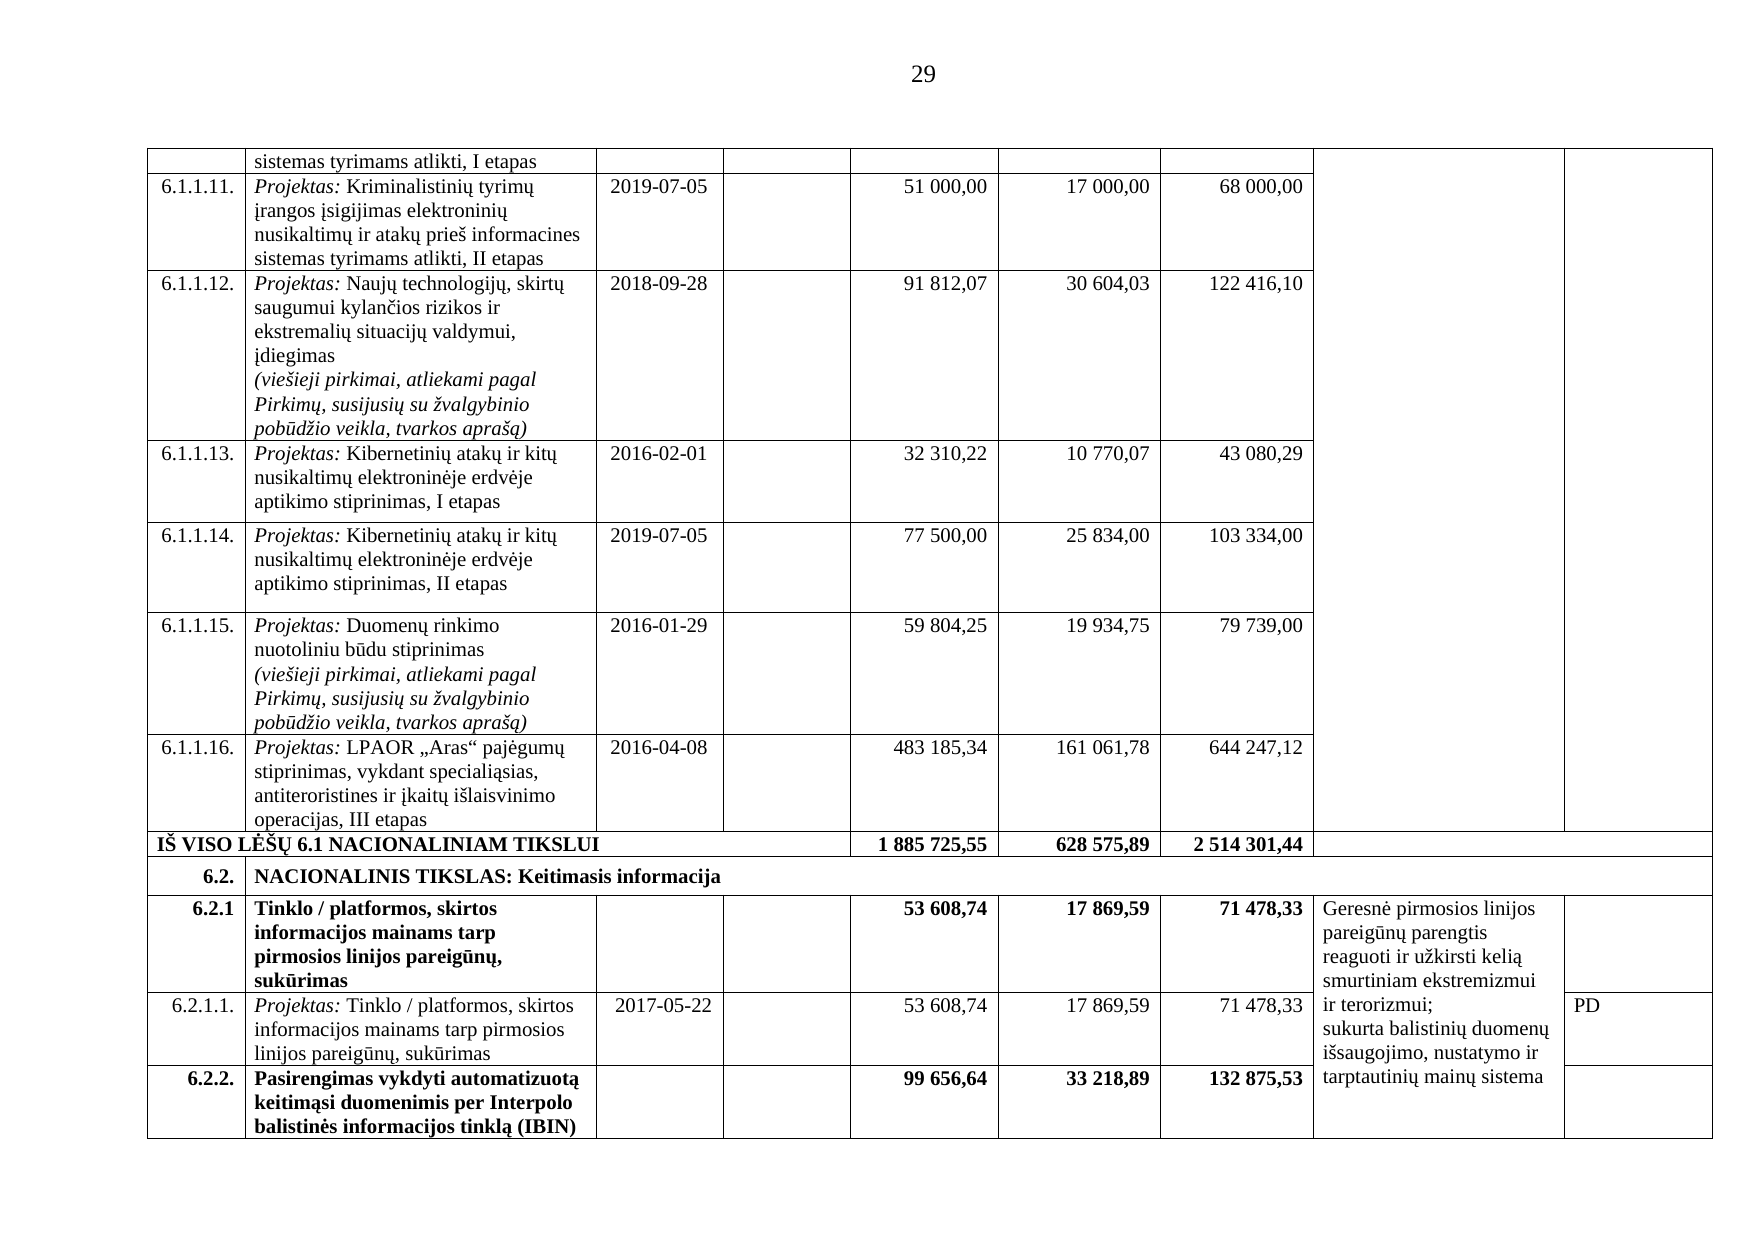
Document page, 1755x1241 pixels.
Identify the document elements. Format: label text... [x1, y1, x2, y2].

table_cell [597, 896, 723, 992]
table_cell 6.1.1.11. [148, 174, 245, 270]
table_cell [851, 149, 998, 173]
table_cell 132 875,53 [1161, 1066, 1313, 1138]
table_cell 2 514 301,44 [1161, 832, 1313, 856]
table_cell 6.2.2. [148, 1066, 245, 1138]
table_cell [597, 149, 723, 173]
table_cell [1565, 1066, 1712, 1138]
table_cell 79 739,00 [1161, 613, 1313, 734]
table_cell 91 812,07 [851, 271, 998, 439]
table_cell 2018-09-28 [597, 271, 723, 439]
table_cell [148, 149, 245, 173]
table_cell [724, 523, 850, 612]
table_cell 77 500,00 [851, 523, 998, 612]
table_cell 161 061,78 [999, 735, 1160, 831]
table_cell 1 885 725,55 [851, 832, 998, 856]
table_cell 99 656,64 [851, 1066, 998, 1138]
table_cell [1565, 149, 1712, 831]
table_cell Geresnė pirmosios linijos pareigūnų parengtis reaguoti ir užkirsti kelią smurtiniam ekstremizmui ir terorizmui; sukurta balistinių duomenų išsaugojimo, nustatymo ir tarptautinių mainų sistema [1314, 896, 1564, 1138]
table_cell 6.2.1 [148, 896, 245, 992]
table_cell 32 310,22 [851, 441, 998, 522]
table_cell [724, 174, 850, 270]
table_cell sistemas tyrimams atlikti, I etapas [246, 149, 596, 173]
table_cell 6.1.1.16. [148, 735, 245, 831]
table_cell 644 247,12 [1161, 735, 1313, 831]
table_cell 483 185,34 [851, 735, 998, 831]
table_cell 6.2. [148, 857, 245, 894]
table_cell 2016-02-01 [597, 441, 723, 522]
table_cell 2019-07-05 [597, 174, 723, 270]
table_cell 71 478,33 [1161, 993, 1313, 1065]
table_cell Projektas: Naujų technologijų, skirtų saugumui kylančios rizikos ir ekstremalių situacijų valdymui, įdiegimas (viešieji pirkimai, atliekami pagal Pirkimų, susijusių su žvalgybinio pobūdžio veikla, tvarkos aprašą) [246, 271, 596, 439]
table_cell [1314, 832, 1712, 856]
table_cell 19 934,75 [999, 613, 1160, 734]
table_cell [724, 1066, 850, 1138]
table_cell Pasirengimas vykdyti automatizuotą keitimąsi duomenimis per Interpolo balistinės informacijos tinklą (IBIN) [246, 1066, 596, 1138]
table_cell 6.1.1.15. [148, 613, 245, 734]
table_cell 71 478,33 [1161, 896, 1313, 992]
table_cell IŠ VISO LĖŠŲ 6.1 NACIONALINIAM TIKSLUI [148, 832, 850, 856]
table_cell 53 608,74 [851, 993, 998, 1065]
table_cell [724, 896, 850, 992]
table_cell [724, 613, 850, 734]
table_cell 2017-05-22 [597, 993, 723, 1065]
table_cell 17 869,59 [999, 993, 1160, 1065]
table_cell 6.1.1.12. [148, 271, 245, 439]
table_cell 68 000,00 [1161, 174, 1313, 270]
table_cell 51 000,00 [851, 174, 998, 270]
table_cell 25 834,00 [999, 523, 1160, 612]
table_cell [999, 149, 1160, 173]
table_cell 628 575,89 [999, 832, 1160, 856]
table_cell 59 804,25 [851, 613, 998, 734]
table_cell 6.1.1.14. [148, 523, 245, 612]
table_cell 103 334,00 [1161, 523, 1313, 612]
table_cell Projektas: Kibernetinių atakų ir kitų nusikaltimų elektroninėje erdvėje aptikimo stiprinimas, II etapas [246, 523, 596, 612]
table_cell [1161, 149, 1313, 173]
table_cell 2016-01-29 [597, 613, 723, 734]
table_cell 53 608,74 [851, 896, 998, 992]
table_cell 6.2.1.1. [148, 993, 245, 1065]
table_cell Projektas: Kriminalistinių tyrimų įrangos įsigijimas elektroninių nusikaltimų ir atakų prieš informacines sistemas tyrimams atlikti, II etapas [246, 174, 596, 270]
table_cell Tinklo / platformos, skirtos informacijos mainams tarp pirmosios linijos pareigūnų, sukūrimas [246, 896, 596, 992]
table_cell 43 080,29 [1161, 441, 1313, 522]
table_cell 30 604,03 [999, 271, 1160, 439]
table_cell 33 218,89 [999, 1066, 1160, 1138]
table_cell 10 770,07 [999, 441, 1160, 522]
table_cell [1314, 149, 1564, 831]
table_cell PD [1565, 993, 1712, 1065]
table_cell 17 000,00 [999, 174, 1160, 270]
table_cell Projektas: Tinklo / platformos, skirtos informacijos mainams tarp pirmosios linijos pareigūnų, sukūrimas [246, 993, 596, 1065]
table_cell [724, 149, 850, 173]
table_cell 122 416,10 [1161, 271, 1313, 439]
table_cell [724, 993, 850, 1065]
table_cell 17 869,59 [999, 896, 1160, 992]
table_cell NACIONALINIS TIKSLAS: Keitimasis informacija [246, 857, 1712, 894]
table_cell [724, 735, 850, 831]
table_cell [597, 1066, 723, 1138]
table_cell Projektas: LPAOR „Aras“ pajėgumų stiprinimas, vykdant specialiąsias, antiteroristines ir įkaitų išlaisvinimo operacijas, III etapas [246, 735, 596, 831]
table_cell 2019-07-05 [597, 523, 723, 612]
table_cell 6.1.1.13. [148, 441, 245, 522]
table_cell 2016-04-08 [597, 735, 723, 831]
table_cell Projektas: Duomenų rinkimo nuotoliniu būdu stiprinimas (viešieji pirkimai, atliekami pagal Pirkimų, susijusių su žvalgybinio pobūdžio veikla, tvarkos aprašą) [246, 613, 596, 734]
table_cell [724, 441, 850, 522]
table_cell Projektas: Kibernetinių atakų ir kitų nusikaltimų elektroninėje erdvėje aptikimo stiprinimas, I etapas [246, 441, 596, 522]
table_cell [724, 271, 850, 439]
table_cell [1565, 896, 1712, 992]
